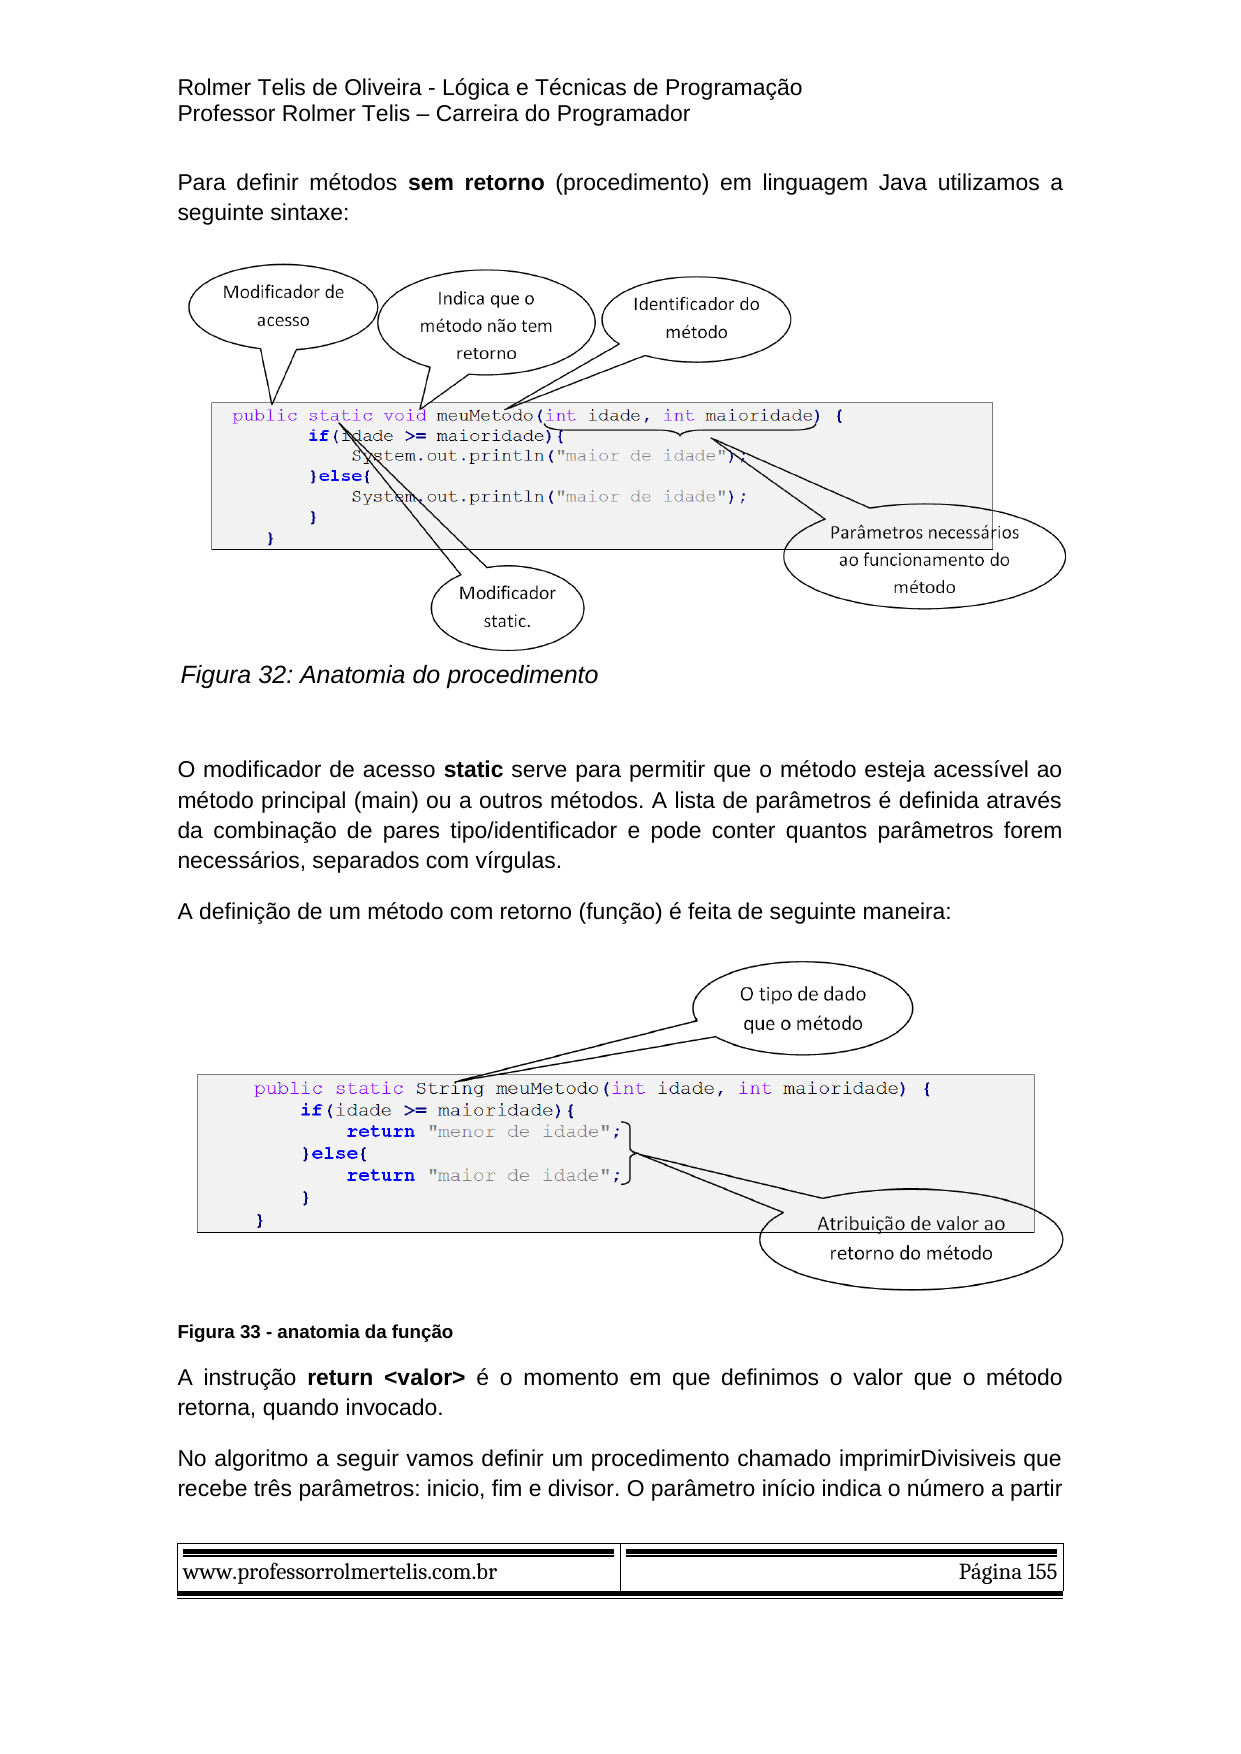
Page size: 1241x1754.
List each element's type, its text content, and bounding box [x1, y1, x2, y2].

text Figura 32: Anatomia do procedimento [180, 651, 1066, 689]
text A instrução return <valor> é o momento em que definimos o valor que o método retorna, quando invocado. [177, 1364, 1063, 1420]
text No algoritmo a seguir vamos definir um procedimento chamado imprimirDivisiveis que recebe três parâmetros: inicio, fim e divisor. O parâmetro início indica o número a partir [177, 1445, 1063, 1502]
text O modificador de acesso static serve para permitir que o método esteja acessível ao método principal (main) ou a outros métodos. A lista de parâmetros é definida através da combinação de pares tipo/identificador e pode conter quantos parâmetros forem necessários, separados com vírgulas. [177, 756, 1063, 873]
picture [180, 262, 1067, 651]
picture [180, 949, 1067, 1297]
text A definição de um método com retorno (função) é feita de seguinte maneira: [177, 898, 1063, 924]
text Para definir métodos sem retorno (procedimento) em linguagem Java utilizamos a seguinte sintaxe: [177, 168, 1063, 225]
text Figura 33 - anatomia da função [177, 1321, 1063, 1343]
